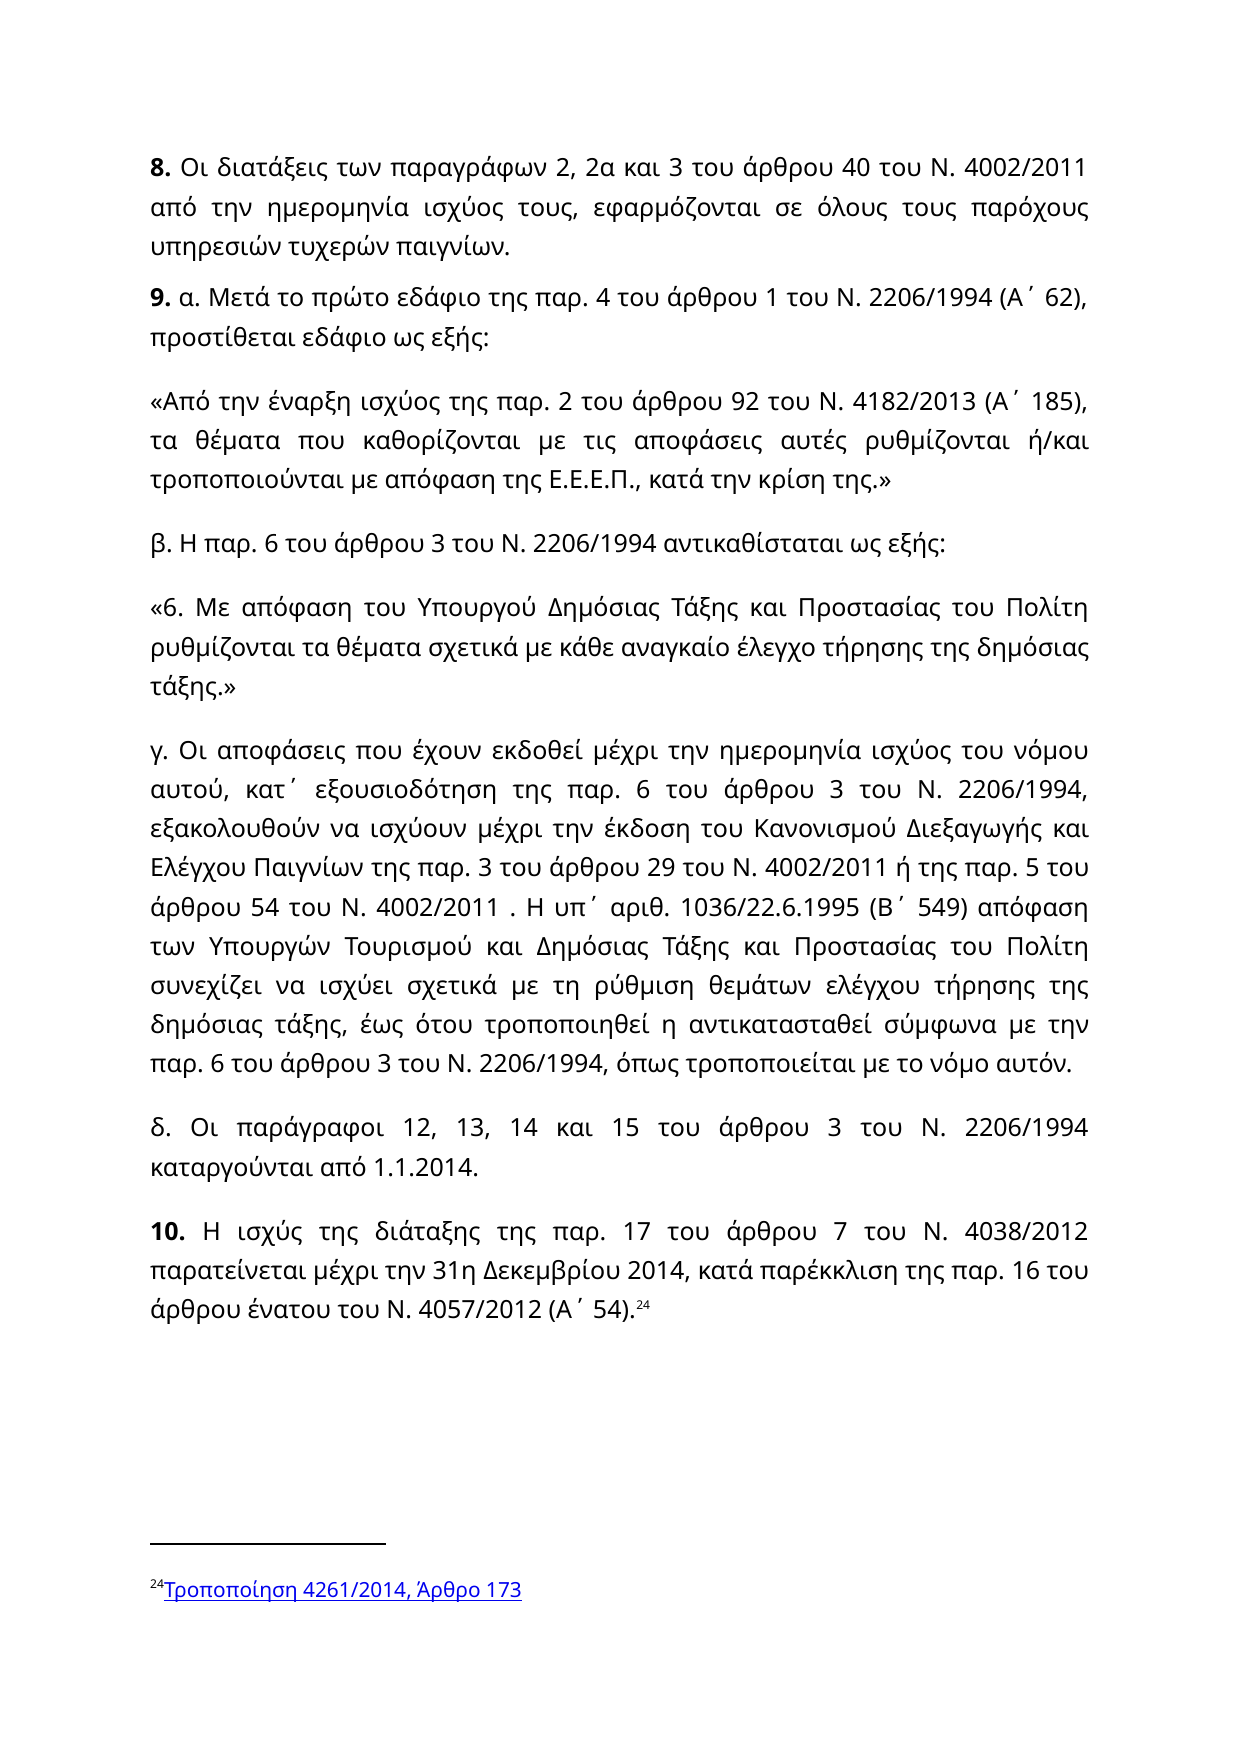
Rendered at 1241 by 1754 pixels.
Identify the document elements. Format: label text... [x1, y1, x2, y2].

text β. Η παρ. 6 του άρθρου 3 του Ν. 2206/1994 αντικαθίσταται ως εξής: [150, 526, 1090, 560]
text 10. Η ισχύς της διάταξης της παρ. 17 του άρθρου 7 του Ν. 4038/2012 παρατείνεται μέχρι την 31η Δεκεμβρίου 2014, κατά παρέκκλιση της παρ. 16 του άρθρου ένατου του Ν. 4057/2012 (Α΄ 54). [150, 1213, 1090, 1326]
text «6. Με απόφαση του Υπουργού Δημόσιας Τάξης και Προστασίας του Πολίτη ρυθμίζονται τα θέματα σχετικά με κάθε αναγκαίο έλεγχο τήρησης της δημόσιας τάξης.» [150, 590, 1090, 702]
text 8. Οι διατάξεις των παραγράφων 2, 2α και 3 του άρθρου 40 του Ν. 4002/2011 από την ημερομηνία ισχύος τους, εφαρμόζονται σε όλους τους παρόχους υπηρεσιών τυχερών παιγνίων. [150, 150, 1090, 262]
text «Από την έναρξη ισχύος της παρ. 2 του άρθρου 92 του Ν. 4182/2013 (Α΄ 185), τα θέματα που καθορίζονται με τις αποφάσεις αυτές ρυθμίζονται ή/και τροποποιούνται με απόφαση της Ε.Ε.Ε.Π., κατά την κρίση της.» [150, 383, 1090, 496]
text γ. Οι αποφάσεις που έχουν εκδοθεί μέχρι την ημερομηνία ισχύος του νόμου αυτού, κατ΄ εξουσιοδότηση της παρ. 6 του άρθρου 3 του Ν. 2206/1994, εξακολουθούν να ισχύουν μέχρι την έκδοση του Κανονισμού Διεξαγωγής και Ελέγχου Παιγνίων της παρ. 3 του άρθρου 29 του Ν. 4002/2011 ή της παρ. 5 του άρθρου 54 του Ν. 4002/2011 . Η υπ΄ αριθ. 1036/22.6.1995 (Β΄ 549) απόφαση των Υπουργών Τουρισμού και Δημόσιας Τάξης και Προστασίας του Πολίτη συνεχίζει να ισχύει σχετικά με τη ρύθμιση θεμάτων ελέγχου τήρησης της δημόσιας τάξης, έως ότου τροποποιηθεί η αντικατασταθεί σύμφωνα με την παρ. 6 του άρθρου 3 του Ν. 2206/1994, όπως τροποποιείται με το νόμο αυτόν. [150, 732, 1090, 1080]
text 9. α. Μετά το πρώτο εδάφιο της παρ. 4 του άρθρου 1 του Ν. 2206/1994 (Α΄ 62), προστίθεται εδάφιο ως εξής: [150, 280, 1090, 353]
text δ. Οι παράγραφοι 12, 13, 14 και 15 του άρθρου 3 του Ν. 2206/1994 καταργούνται από 1.1.2014. [150, 1110, 1090, 1183]
text Τροποποίηση 4261/2014, Άρθρο 173 [150, 1576, 1090, 1604]
